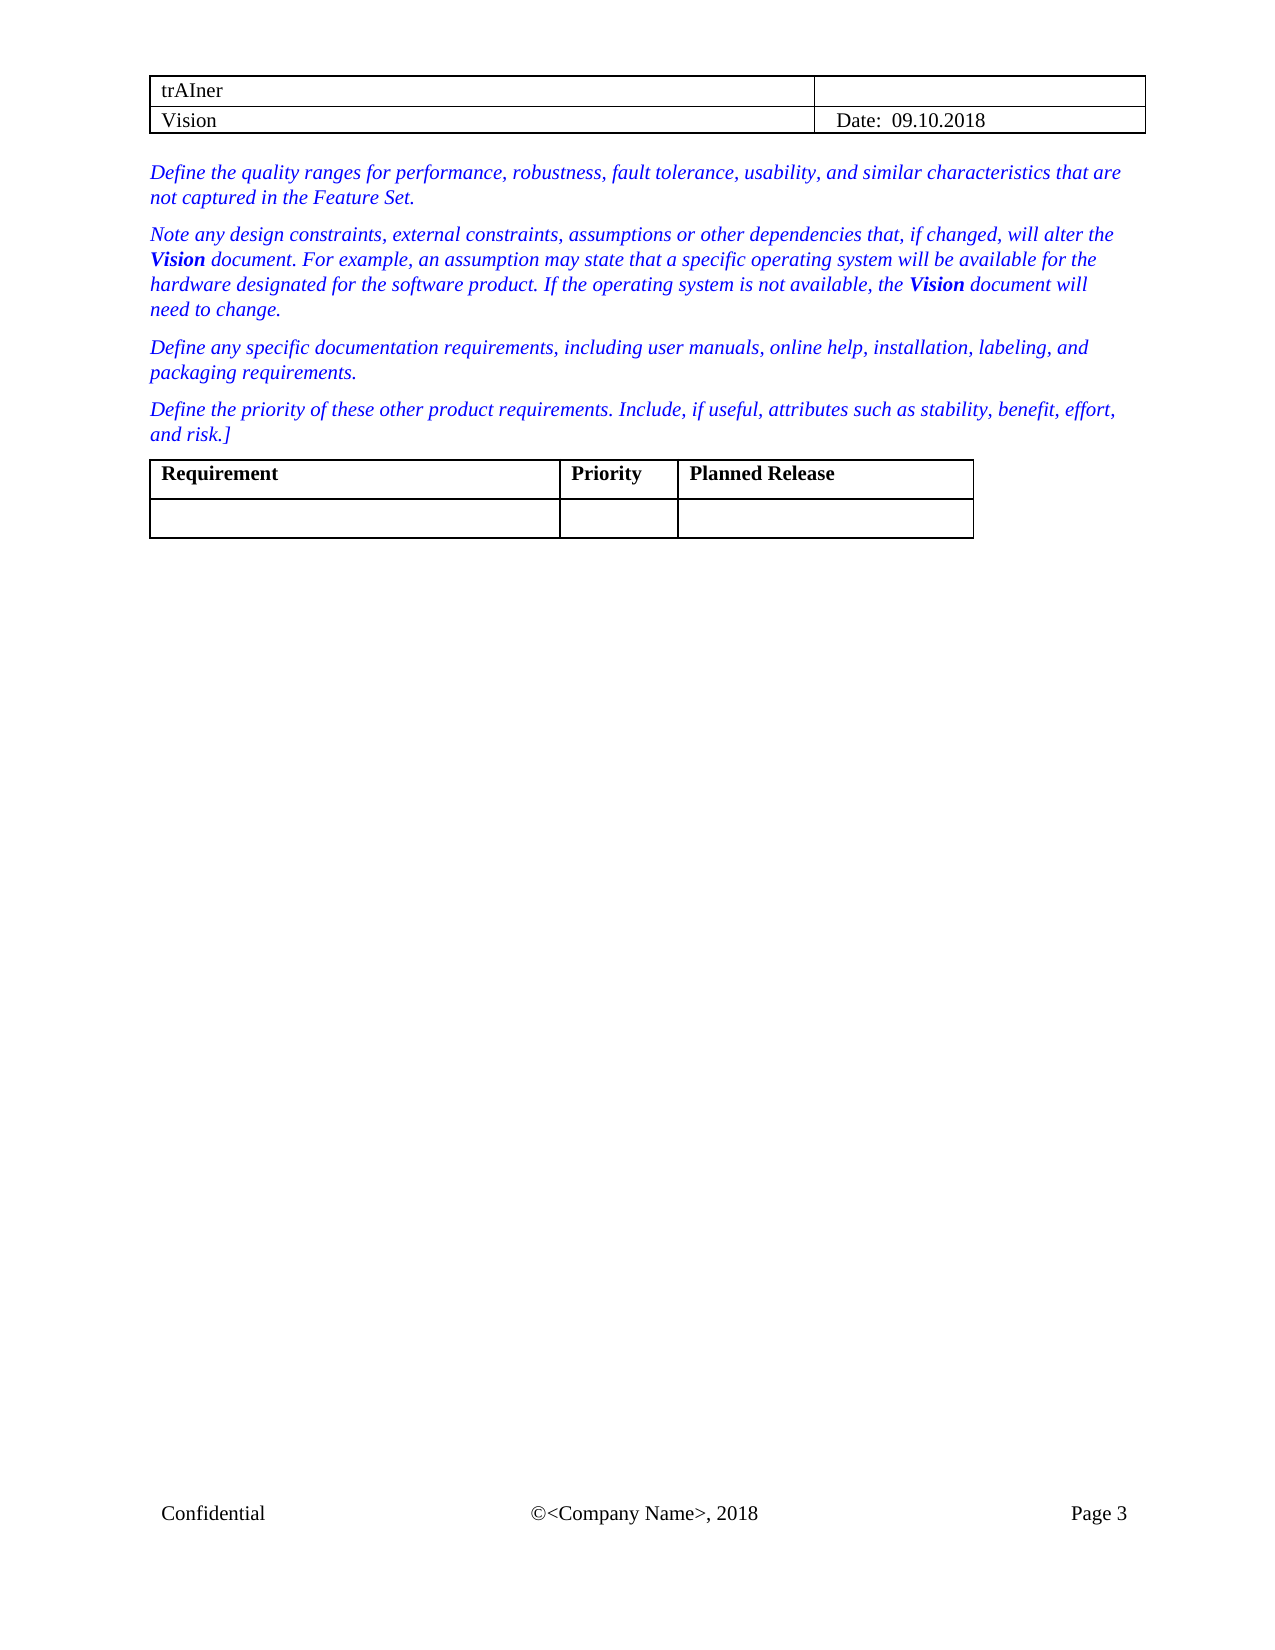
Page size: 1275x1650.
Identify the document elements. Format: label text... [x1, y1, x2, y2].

text Note any design constraints, external constraints, assumptions or other dependencies that, if changed, will alter the Vision document. For example, an assumption may state that a specific operating system will be available for the hardware designated for the software product. If the operating system is not available, the Vision document will need to change. [150, 221, 1125, 321]
text Define the quality ranges for performance, robustness, fault tolerance, usability, and similar characteristics that are not captured in the Feature Set. [150, 159, 1125, 209]
text Define the priority of these other product requirements. Include, if useful, attributes such as stability, benefit, effort, and risk.] [150, 396, 1125, 446]
table_cell [561, 500, 677, 537]
table_header Planned Release [679, 461, 973, 498]
table_cell [151, 500, 559, 537]
table_header Requirement [151, 461, 559, 498]
table_cell [679, 500, 973, 537]
text Define any specific documentation requirements, including user manuals, online help, installation, labeling, and packaging requirements. [150, 334, 1125, 384]
table_header Priority [561, 461, 677, 498]
